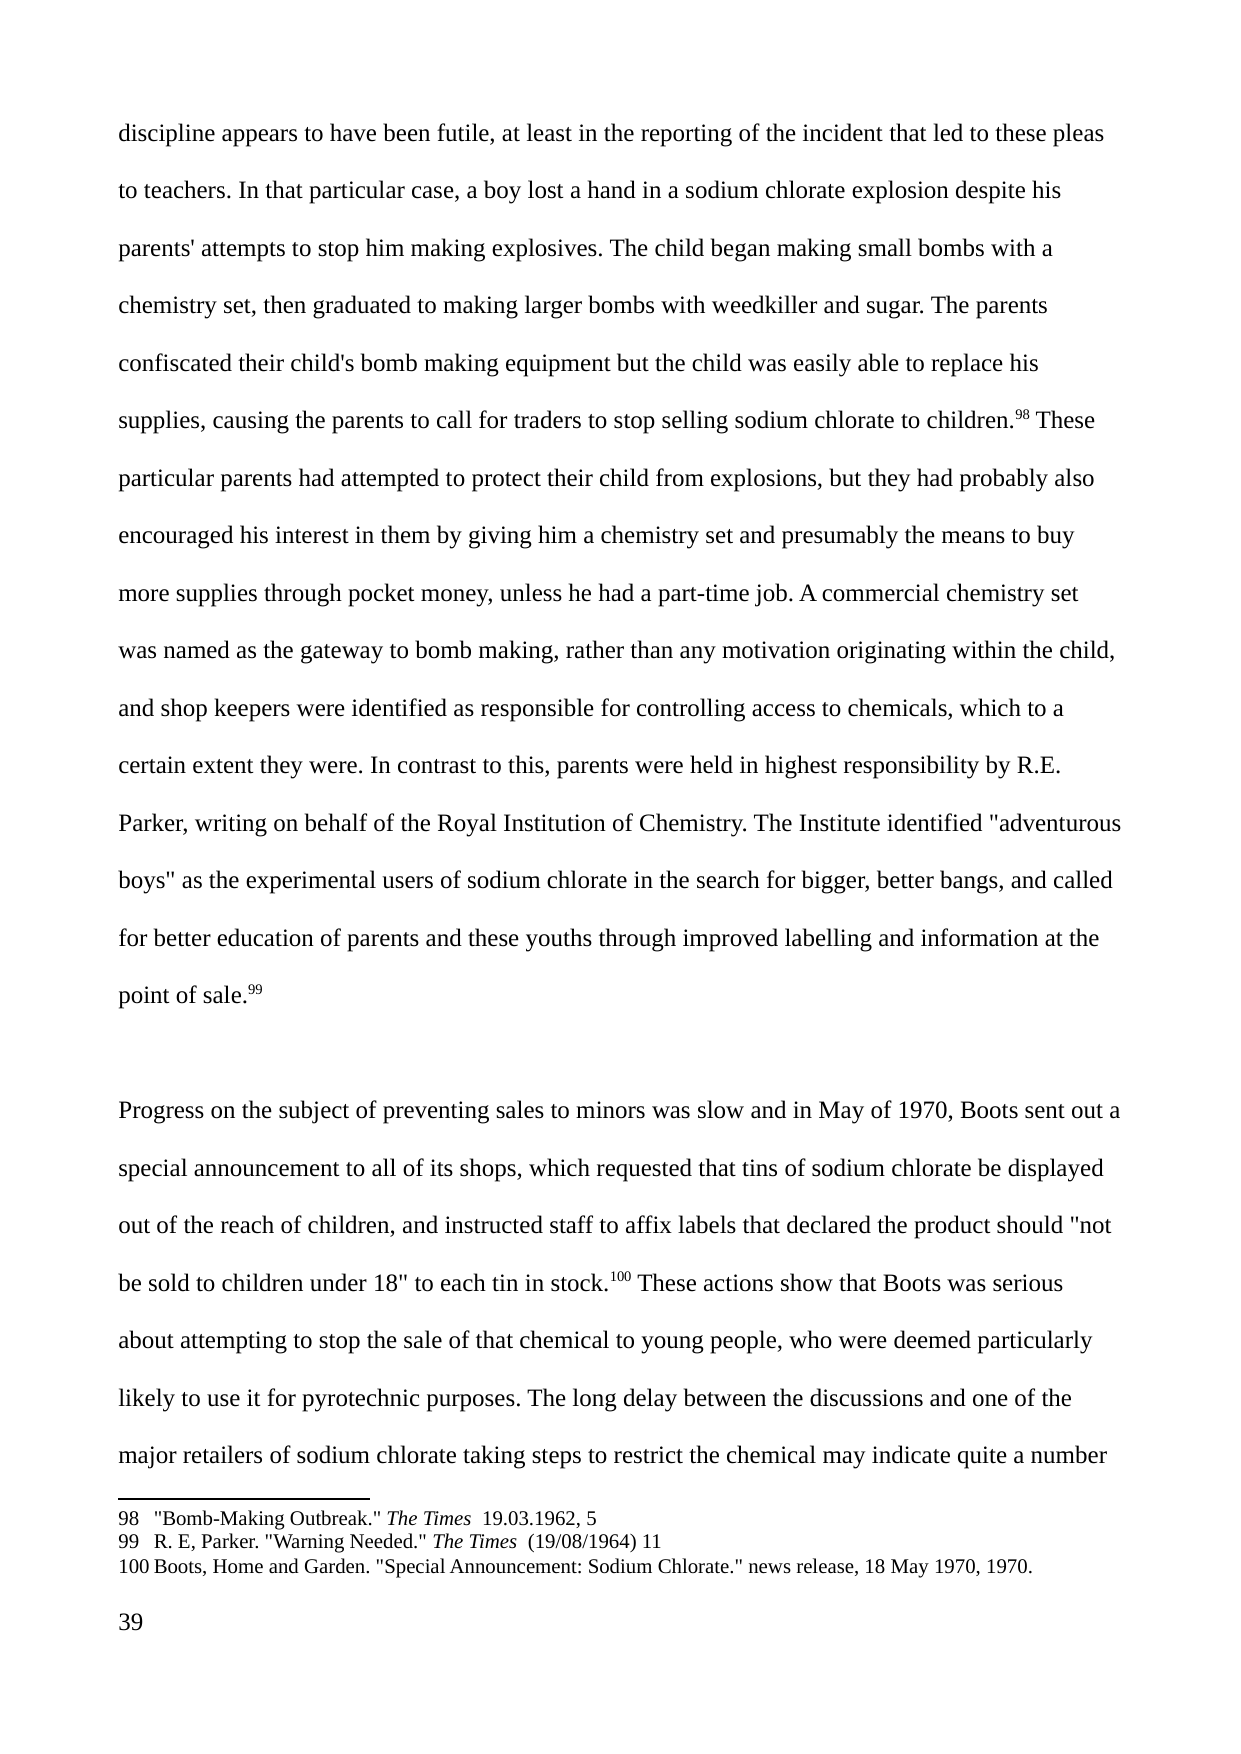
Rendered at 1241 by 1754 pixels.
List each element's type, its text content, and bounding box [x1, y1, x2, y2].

text "Bomb-Making Outbreak." The Times 19.03.1962, 5 [118, 1505, 1122, 1529]
text Boots, Home and Garden. "Special Announcement: Sodium Chlorate." news release, 18 May 1970, 1970. [118, 1553, 1122, 1578]
text Progress on the subject of preventing sales to minors was slow and in May of 1970, Boots sent out a special announcement to all of its shops, which requested that tins of sodium chlorate be displayed out of the reach of children, and instructed staff to affix labels that declared the product should "not be sold to children under 18" to each tin in stock. These actions show that Boots was serious about attempting to stop the sale of that chemical to young people, who were deemed particularly likely to use it for pyrotechnic purposes. The long delay between the discussions and one of the major retailers of sodium chlorate taking steps to restrict the chemical may indicate quite a number [118, 1096, 1122, 1469]
text R. E, Parker. "Warning Needed." The Times (19/08/1964) 11 [118, 1529, 1122, 1553]
text discipline appears to have been futile, at least in the reporting of the incident that led to these pleas to teachers. In that particular case, a boy lost a hand in a sodium chlorate explosion despite his parents' attempts to stop him making explosives. The child began making small bombs with a chemistry set, then graduated to making larger bombs with weedkiller and sugar. The parents confiscated their child's bomb making equipment but the child was easily able to replace his supplies, causing the parents to call for traders to stop selling sodium chlorate to children. These particular parents had attempted to protect their child from explosions, but they had probably also encouraged his interest in them by giving him a chemistry set and presumably the means to buy more supplies through pocket money, unless he had a part-time job. A commercial chemistry set was named as the gateway to bomb making, rather than any motivation originating within the child, and shop keepers were identified as responsible for controlling access to chemicals, which to a certain extent they were. In contrast to this, parents were held in highest responsibility by R.E. Parker, writing on behalf of the Royal Institution of Chemistry. The Institute identified "adventurous boys" as the experimental users of sodium chlorate in the search for bigger, better bangs, and called for better education of parents and these youths through improved labelling and information at the point of sale. [118, 118, 1122, 1009]
